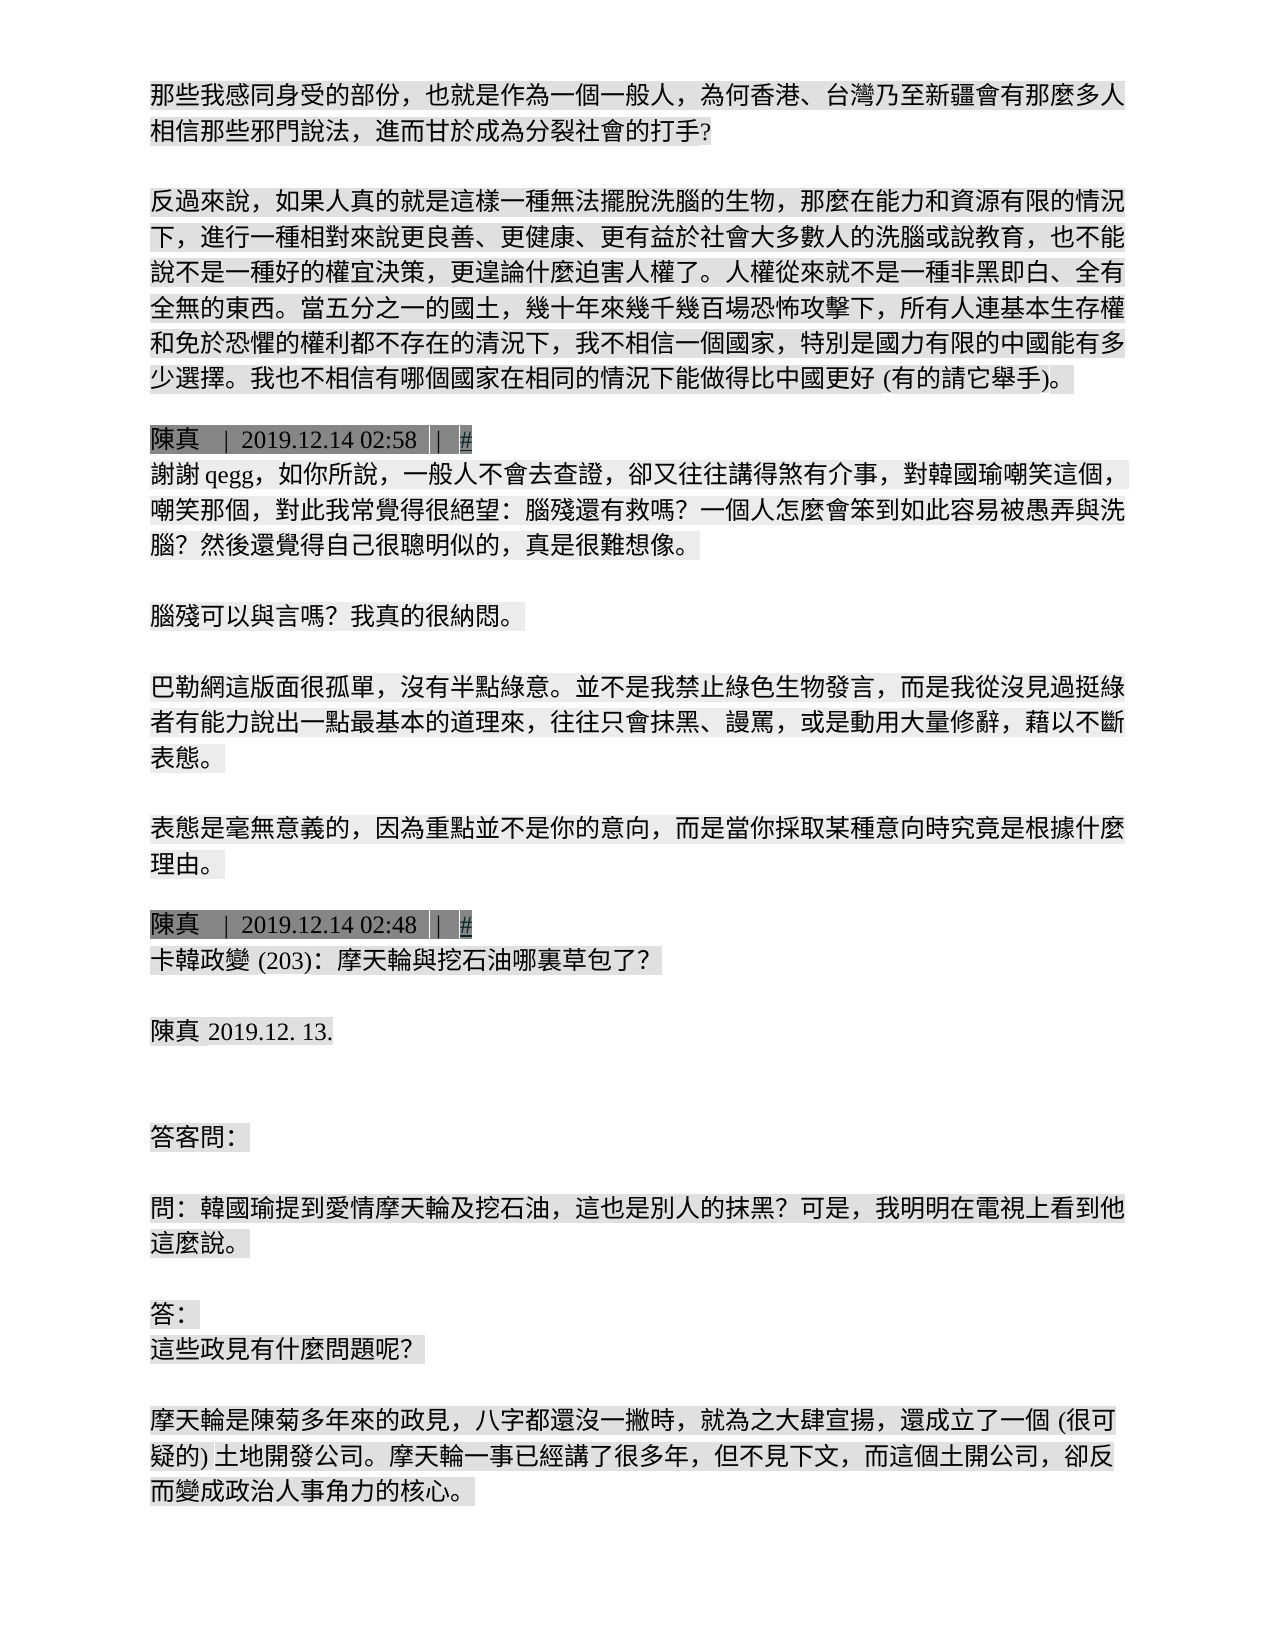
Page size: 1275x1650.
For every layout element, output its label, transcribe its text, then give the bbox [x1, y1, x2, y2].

text 陳真 | 2019.12.14 02:58 | # [150, 419, 1125, 454]
text 陳真 | 2019.12.14 02:48 | # [150, 904, 1125, 939]
text 卡韓政變 (203)：摩天輪與挖石油哪裏草包了？ 陳真 2019.12. 13. 答客問： 問：韓國瑜提到愛情摩天輪及挖石油，這也是別人的抹黑？可是，我明明在電視上看到他這麼說。 答： 這些政見有什麼問題呢？ 摩天輪是陳菊多年來的政見，八字都還沒一撇時，就為之大肆宣揚，還成立了一個 (很可疑的) 土地開發公司。摩天輪一事已經講了很多年，但不見下文，而這個土開公司，卻反而變成政治人事角力的核心。 [150, 939, 1125, 1542]
text 那些我感同身受的部份，也就是作為一個一般人，為何香港、台灣乃至新疆會有那麼多人相信那些邪門說法，進而甘於成為分裂社會的打手? 反過來說，如果人真的就是這樣一種無法擺脫洗腦的生物，那麼在能力和資源有限的情況下，進行一種相對來說更良善、更健康、更有益於社會大多數人的洗腦或說教育，也不能說不是一種好的權宜決策，更遑論什麼迫害人權了。人權從來就不是一種非黑即白、全有全無的東西。當五分之一的國土，幾十年來幾千幾百場恐怖攻擊下，所有人連基本生存權和免於恐懼的權利都不存在的清況下，我不相信一個國家，特別是國力有限的中國能有多少選擇。我也不相信有哪個國家在相同的情況下能做得比中國更好 (有的請它舉手)。 [150, 75, 1125, 394]
text 謝謝qegg，如你所說，一般人不會去查證，卻又往往講得煞有介事，對韓國瑜嘲笑這個，嘲笑那個，對此我常覺得很絕望：腦殘還有救嗎？一個人怎麼會笨到如此容易被愚弄與洗腦？然後還覺得自己很聰明似的，真是很難想像。 腦殘可以與言嗎？我真的很納悶。 巴勒網這版面很孤單，沒有半點綠意。並不是我禁止綠色生物發言，而是我從沒見過挺綠者有能力說出一點最基本的道理來，往往只會抹黑、謾罵，或是動用大量修辭，藉以不斷表態。 表態是毫無意義的，因為重點並不是你的意向，而是當你採取某種意向時究竟是根據什麼理由。 [150, 454, 1125, 879]
